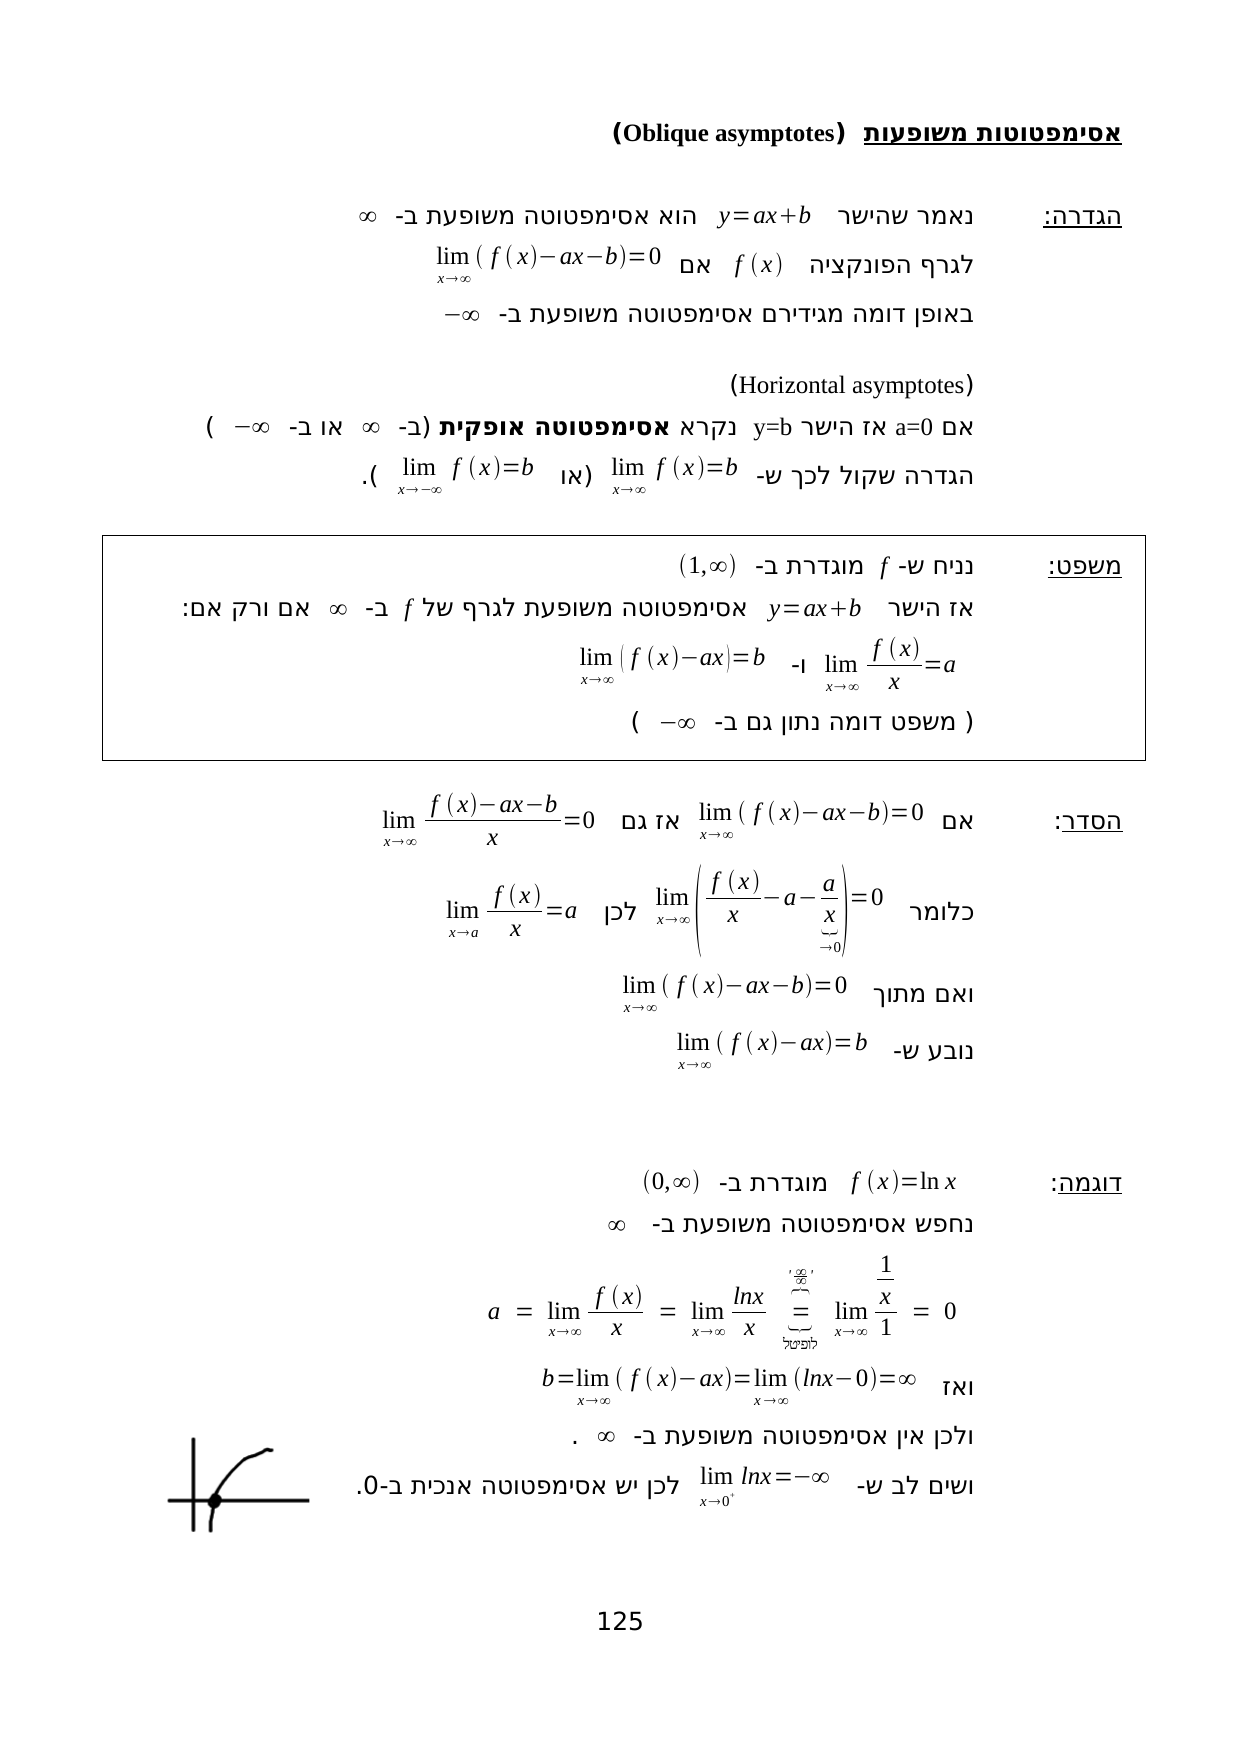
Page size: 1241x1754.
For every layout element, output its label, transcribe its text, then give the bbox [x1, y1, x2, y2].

text [118, 1463, 162, 1509]
text הסדר: אםאז גם [118, 790, 1122, 851]
text ולכן אין אסימפטוטה משופעת ב-. [118, 1421, 974, 1450]
text (Horizontal asymptotes) [118, 370, 974, 399]
text ( משפט דומה נתון גם ב-) [118, 707, 974, 737]
text כלומר לכן [118, 863, 974, 959]
text דוגמה: מוגדרת ב- [118, 1168, 1122, 1197]
text ו- [118, 635, 974, 695]
text הגדרה: נאמר שהישר הוא אסימפטוטה משופעת ב- [118, 201, 1122, 230]
text ואז [118, 1364, 974, 1409]
text ואם מתוך [118, 972, 974, 1016]
text ושים לב ש- לכן יש אסימפטוטה אנכית ב-0. [310, 1463, 974, 1509]
text נחפש אסימפטוטה משופעת ב- [118, 1209, 974, 1238]
text נובע ש- [118, 1029, 974, 1073]
picture [162, 1437, 310, 1537]
text אסימפטוטות משופעות (Oblique asymptotes) [118, 118, 1122, 147]
text באופן דומה מגידירם אסימפטוטה משופעת ב- [118, 299, 974, 357]
text אז הישר אסימפטוטה משופעת לגרף של f ב-אם ורק אם: [118, 593, 974, 622]
text משפט: נניח ש- f מוגדרת ב- [118, 551, 1122, 581]
text אם a=0 אז הישר y=b נקרא אסימפטוטה אופקית (ב-או ב-) [118, 412, 974, 441]
text לגרף הפונקציה אם [118, 243, 974, 287]
text הגדרה שקול לכך ש-(או ). [118, 453, 974, 498]
